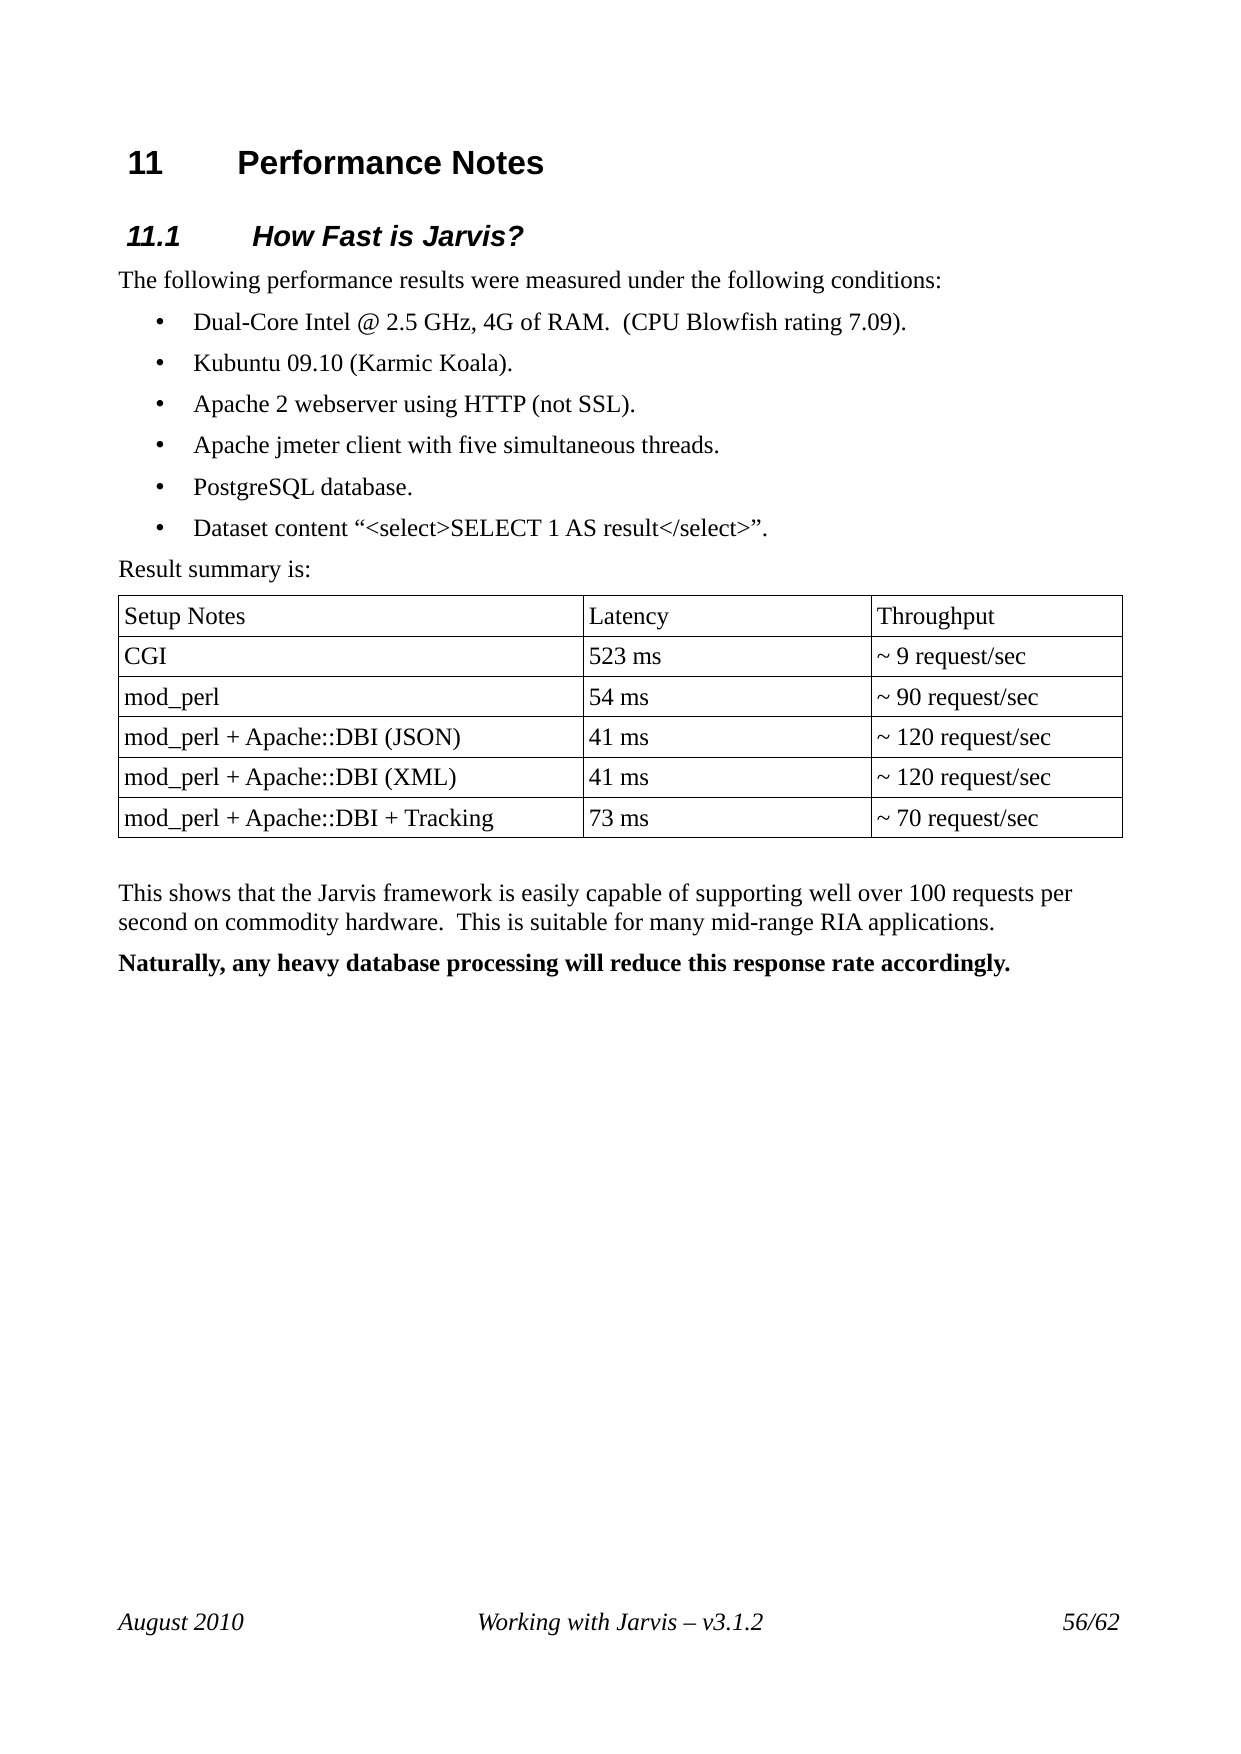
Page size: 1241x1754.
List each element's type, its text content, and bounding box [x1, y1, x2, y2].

list PostgreSQL database. [156, 472, 1122, 500]
table_cell ~ 120 request/sec [872, 717, 1122, 757]
list Dataset content “<select>SELECT 1 AS result</select>”. [156, 513, 1122, 542]
table_cell ~ 90 request/sec [872, 677, 1122, 716]
list Apache 2 webserver using HTTP (not SSL). [156, 389, 1122, 418]
list Dual-Core Intel @ 2.5 GHz, 4G of RAM. (CPU Blowfish rating 7.09). [156, 307, 1122, 335]
list Apache jmeter client with five simultaneous threads. [156, 430, 1122, 459]
list Kubuntu 09.10 (Karmic Koala). [156, 348, 1122, 377]
table_cell mod_perl [119, 677, 583, 716]
table_cell ~ 120 request/sec [872, 758, 1122, 797]
table_cell 54 ms [584, 677, 871, 716]
table_header Setup Notes [119, 596, 583, 636]
table_cell mod_perl + Apache::DBI + Tracking [119, 798, 583, 837]
text This shows that the Jarvis framework is easily capable of supporting well over 100 requests per second on commodity hardware. This is suitable for many mid-range RIA applications. [118, 878, 1122, 936]
text The following performance results were measured under the following conditions: [118, 265, 1122, 294]
text Result summary is: [118, 554, 1122, 583]
table_cell mod_perl + Apache::DBI (JSON) [119, 717, 583, 757]
table_cell ~ 70 request/sec [872, 798, 1122, 837]
table_cell 41 ms [584, 758, 871, 797]
table_header Latency [584, 596, 871, 636]
table_cell 41 ms [584, 717, 871, 757]
table_cell mod_perl + Apache::DBI (XML) [119, 758, 583, 797]
subtitle Performance Notes [118, 143, 1122, 182]
subtitle How Fast is Jarvis? [118, 219, 1122, 253]
text Naturally, any heavy database processing will reduce this response rate accordingly. [118, 948, 1122, 977]
table_header Throughput [872, 596, 1122, 636]
table_cell CGI [119, 637, 583, 676]
table_cell ~ 9 request/sec [872, 637, 1122, 676]
table_cell 523 ms [584, 637, 871, 676]
table_cell 73 ms [584, 798, 871, 837]
